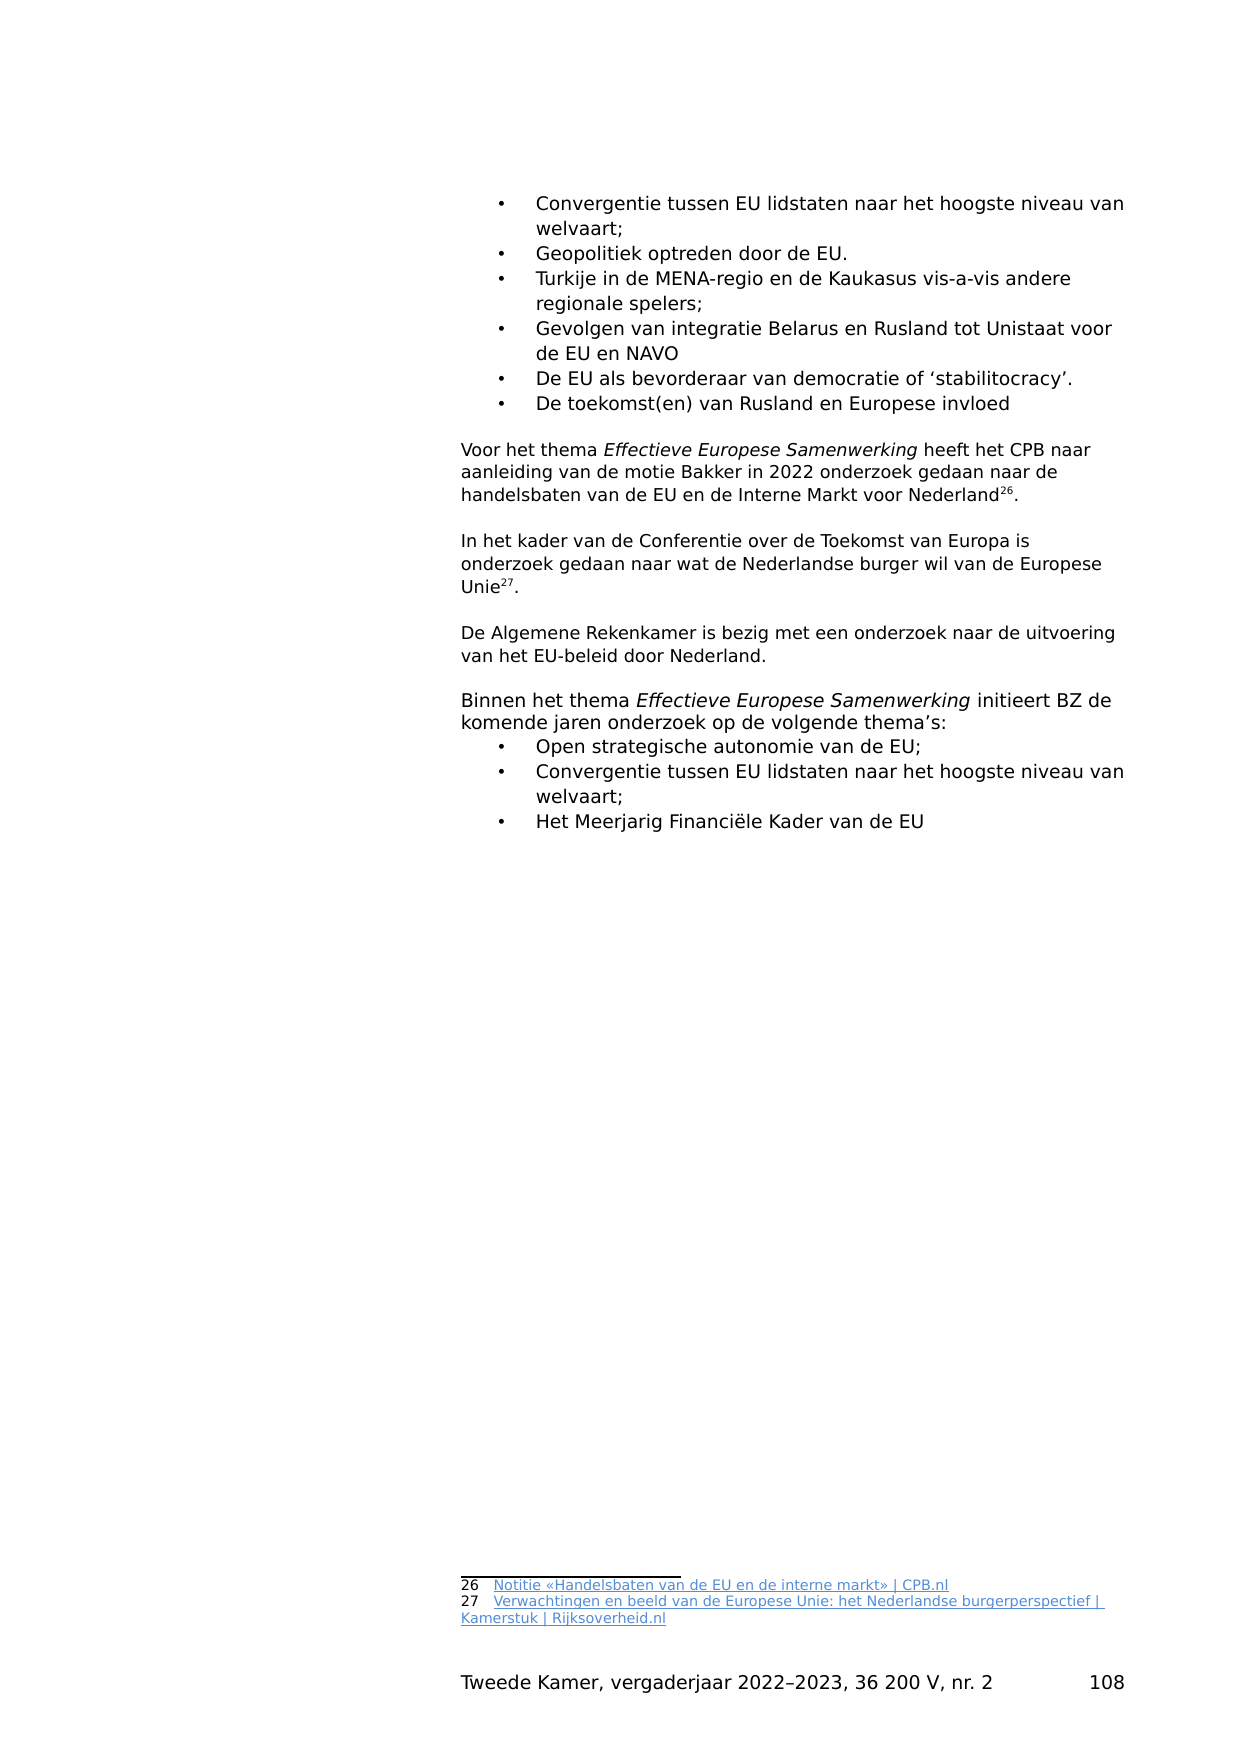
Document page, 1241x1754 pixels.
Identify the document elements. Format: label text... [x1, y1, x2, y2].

list De EU als bevorderaar van democratie of ‘stabilitocracy’. [498, 366, 1125, 391]
list Open strategische autonomie van de EU; [498, 734, 1125, 759]
list De toekomst(en) van Rusland en Europese invloed [498, 391, 1125, 416]
list Geopolitiek optreden door de EU. [498, 241, 1125, 266]
text In het kader van de Conferentie over de Toekomst van Europa is onderzoek gedaan naar wat de Nederlandse burger wil van de Europese Unie. [461, 529, 1125, 598]
list Turkije in de MENA-regio en de Kaukasus vis-a-vis andere regionale spelers; [498, 266, 1125, 316]
text Voor het thema Effectieve Europese Samenwerking heeft het CPB naar aanleiding van de motie Bakker in 2022 onderzoek gedaan naar de handelsbaten van de EU en de Interne Markt voor Nederland. [461, 438, 1125, 506]
text __Verwachtingen en beeld van de Europese Unie: het Nederlandse burgerperspectief | Kamerstuk | Rijksoverheid.nl [461, 1593, 1125, 1627]
list Het Meerjarig Financiële Kader van de EU [498, 809, 1125, 859]
text De Algemene Rekenkamer is bezig met een onderzoek naar de uitvoering van het EU-beleid door Nederland. [461, 621, 1125, 667]
text __Notitie «Handelsbaten van de EU en de interne markt» | CPB.nl [461, 1577, 1125, 1593]
list Gevolgen van integratie Belarus en Rusland tot Unistaat voor de EU en NAVO [498, 316, 1125, 366]
text Binnen het thema Effectieve Europese Samenwerking initieert BZ de komende jaren onderzoek op de volgende thema’s: [461, 690, 1125, 734]
list Convergentie tussen EU lidstaten naar het hoogste niveau van welvaart; [498, 191, 1125, 241]
list Convergentie tussen EU lidstaten naar het hoogste niveau van welvaart; [498, 759, 1125, 809]
